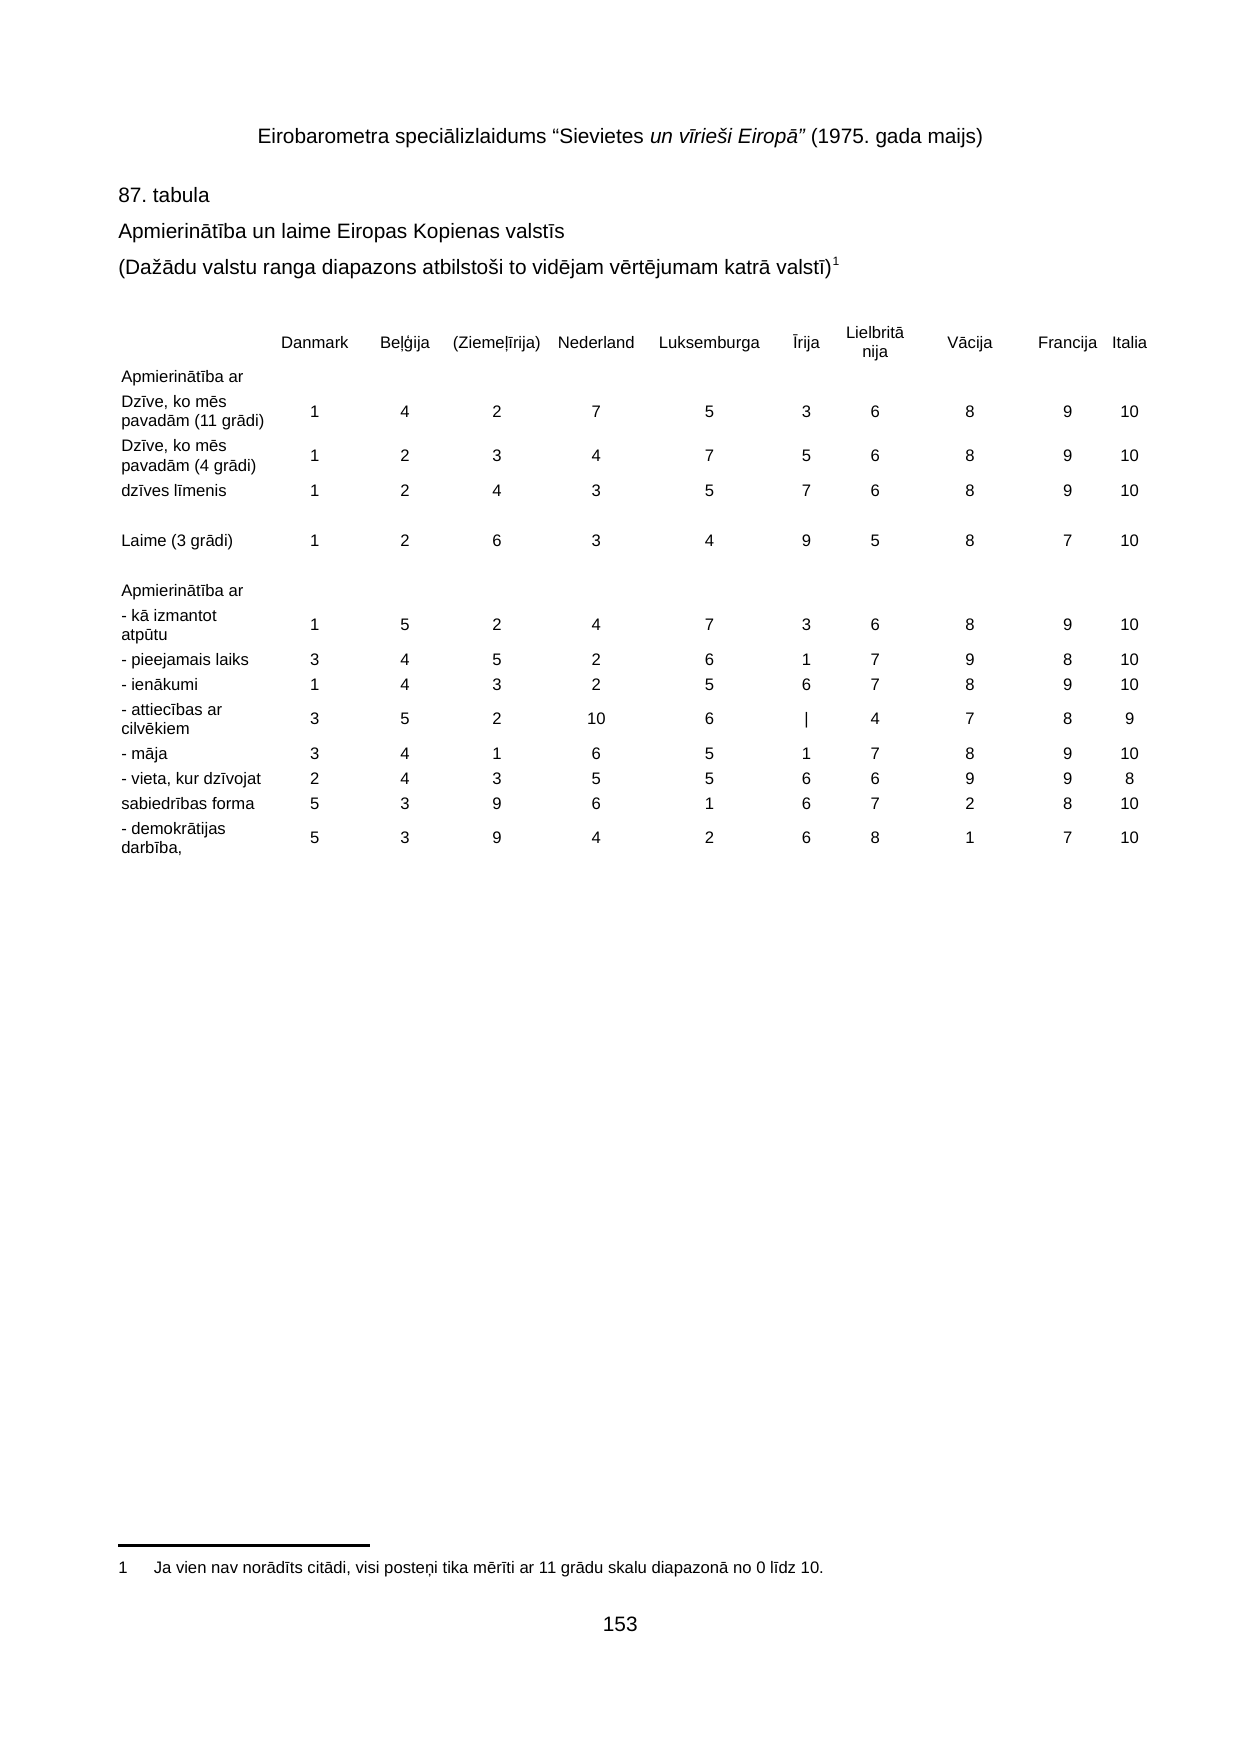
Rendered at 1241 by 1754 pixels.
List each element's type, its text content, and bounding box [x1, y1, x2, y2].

table_cell 3 [268, 647, 361, 672]
table_cell - vieta, kur dzīvojat [118, 766, 268, 791]
table_cell 5 [648, 741, 771, 766]
table_cell [361, 578, 449, 602]
table_cell 6 [648, 647, 771, 672]
table_cell [908, 364, 1031, 389]
table_cell dzīves līmenis [118, 478, 268, 502]
table_cell [1104, 578, 1155, 602]
table_cell 8 [1031, 697, 1104, 741]
table_cell 2 [449, 389, 544, 433]
table_cell [648, 503, 771, 527]
table_cell 5 [771, 433, 842, 477]
table_cell [908, 503, 1031, 527]
table_cell [1104, 503, 1155, 527]
table_cell 5 [648, 766, 771, 791]
table_cell 9 [908, 647, 1031, 672]
table_cell 4 [544, 816, 648, 860]
table_cell - ienākumi [118, 672, 268, 697]
table_cell [842, 503, 908, 527]
table_cell 6 [842, 389, 908, 433]
table_header Vācija [908, 320, 1031, 364]
table_cell [544, 578, 648, 602]
table_cell [1031, 503, 1104, 527]
table_cell 9 [1031, 672, 1104, 697]
table_cell 3 [771, 603, 842, 647]
table_header Beļģija [361, 320, 449, 364]
table_cell 4 [361, 389, 449, 433]
table_cell Dzīve, ko mēs pavadām (11 grādi) [118, 389, 268, 433]
table_cell 3 [449, 672, 544, 697]
table_cell 5 [361, 603, 449, 647]
table_cell 7 [842, 791, 908, 816]
table_cell 6 [544, 741, 648, 766]
table_cell 8 [908, 741, 1031, 766]
table_cell [771, 578, 842, 602]
table_cell 6 [648, 697, 771, 741]
table_cell Apmierinātība ar [118, 578, 268, 602]
table_cell 8 [908, 478, 1031, 502]
table_cell [449, 578, 544, 602]
table_cell 3 [771, 389, 842, 433]
table_cell 2 [449, 603, 544, 647]
table_cell [268, 364, 361, 389]
table_cell 10 [1104, 672, 1155, 697]
table_cell 6 [771, 791, 842, 816]
table_cell [842, 364, 908, 389]
table_cell 2 [544, 647, 648, 672]
table_cell 7 [842, 741, 908, 766]
table_cell 4 [544, 603, 648, 647]
table_cell 2 [544, 672, 648, 697]
table_cell [361, 553, 449, 577]
table_cell 2 [648, 816, 771, 860]
table_cell 1 [771, 647, 842, 672]
table_cell 7 [648, 603, 771, 647]
table_cell 8 [842, 816, 908, 860]
table_cell 4 [449, 478, 544, 502]
table_cell 3 [268, 697, 361, 741]
table_cell 6 [771, 672, 842, 697]
table_cell 4 [544, 433, 648, 477]
table_cell 4 [842, 697, 908, 741]
table_cell Laime (3 grādi) [118, 528, 268, 552]
table_cell 3 [361, 816, 449, 860]
table_header Francija [1031, 320, 1104, 364]
table_cell 8 [1104, 766, 1155, 791]
table_cell [908, 578, 1031, 602]
table_cell 5 [361, 697, 449, 741]
table_cell 6 [449, 528, 544, 552]
table_cell 10 [1104, 478, 1155, 502]
table_cell 10 [544, 697, 648, 741]
table_cell 8 [908, 603, 1031, 647]
table_cell 10 [1104, 741, 1155, 766]
table_cell [268, 553, 361, 577]
table_cell 4 [361, 766, 449, 791]
table_cell 9 [1104, 697, 1155, 741]
table_cell 5 [268, 816, 361, 860]
table_cell [544, 503, 648, 527]
table_cell 5 [449, 647, 544, 672]
table_cell - attiecības ar cilvēkiem [118, 697, 268, 741]
table_cell 9 [449, 791, 544, 816]
text Apmierinātība un laime Eiropas Kopienas valstīs [118, 219, 1122, 243]
table_cell 8 [1031, 647, 1104, 672]
table_cell 6 [771, 766, 842, 791]
table_cell 2 [449, 697, 544, 741]
table_cell 6 [544, 791, 648, 816]
table_cell [449, 553, 544, 577]
table_cell 5 [648, 672, 771, 697]
table_cell 6 [842, 433, 908, 477]
table_cell 4 [361, 672, 449, 697]
text Ja vien nav norādīts citādi, visi posteņi tika mērīti ar 11 grādu skalu diapazonā no 0 līdz 10. [118, 1557, 1122, 1577]
table_cell - demokrātijas darbība, [118, 816, 268, 860]
table_cell 9 [1031, 603, 1104, 647]
table_cell [268, 578, 361, 602]
table_cell 9 [1031, 741, 1104, 766]
table_cell 7 [1031, 528, 1104, 552]
table_cell 2 [268, 766, 361, 791]
table_cell [648, 553, 771, 577]
table_cell 7 [648, 433, 771, 477]
table_cell [842, 578, 908, 602]
table_cell 1 [648, 791, 771, 816]
table_cell 1 [771, 741, 842, 766]
table_cell 5 [648, 478, 771, 502]
table_cell 3 [449, 766, 544, 791]
table_cell 9 [1031, 478, 1104, 502]
table_cell [361, 503, 449, 527]
table_cell 10 [1104, 816, 1155, 860]
table_cell - māja [118, 741, 268, 766]
table_cell Apmierinātība ar [118, 364, 268, 389]
table_cell 5 [842, 528, 908, 552]
table_cell 9 [1031, 766, 1104, 791]
table_cell 2 [361, 478, 449, 502]
table_cell 7 [842, 647, 908, 672]
table_cell sabiedrības forma [118, 791, 268, 816]
table_cell [1031, 553, 1104, 577]
table_header Nederland [544, 320, 648, 364]
table_cell 1 [268, 603, 361, 647]
table_cell [648, 578, 771, 602]
table_cell 9 [1031, 389, 1104, 433]
table_cell 4 [361, 647, 449, 672]
table_cell 9 [449, 816, 544, 860]
table_cell 6 [842, 603, 908, 647]
table_cell [118, 503, 268, 527]
table_cell [449, 503, 544, 527]
table_header Danmark [268, 320, 361, 364]
table_cell 3 [449, 433, 544, 477]
table_cell 4 [361, 741, 449, 766]
table_cell [544, 553, 648, 577]
table_header [118, 320, 268, 364]
table_cell 8 [908, 389, 1031, 433]
table_cell 8 [908, 528, 1031, 552]
table_cell [908, 553, 1031, 577]
table_cell 6 [842, 478, 908, 502]
table_cell 7 [842, 672, 908, 697]
table_header (Ziemeļīrija) [449, 320, 544, 364]
table_cell - pieejamais laiks [118, 647, 268, 672]
table_cell 7 [1031, 816, 1104, 860]
table_cell 3 [361, 791, 449, 816]
table_cell [361, 364, 449, 389]
table_cell 8 [908, 672, 1031, 697]
table_cell 10 [1104, 389, 1155, 433]
table_cell 7 [771, 478, 842, 502]
table_cell 1 [268, 672, 361, 697]
table_cell 8 [908, 433, 1031, 477]
table_cell 1 [449, 741, 544, 766]
table_cell 2 [361, 528, 449, 552]
table_cell 9 [1031, 433, 1104, 477]
table_header Luksemburga [648, 320, 771, 364]
table_cell [771, 553, 842, 577]
table_cell 2 [908, 791, 1031, 816]
table_cell 1 [268, 433, 361, 477]
table_cell [268, 503, 361, 527]
table_cell - kā izmantot atpūtu [118, 603, 268, 647]
table_header Lielbritānija [842, 320, 908, 364]
table_cell [1104, 553, 1155, 577]
table_cell [1031, 364, 1104, 389]
table_cell 9 [908, 766, 1031, 791]
table_header Italia [1104, 320, 1155, 364]
table_cell 1 [908, 816, 1031, 860]
table_cell [1031, 578, 1104, 602]
table_cell 2 [361, 433, 449, 477]
table_cell 8 [1031, 791, 1104, 816]
table_cell [771, 364, 842, 389]
table_cell 3 [544, 528, 648, 552]
table_cell 5 [268, 791, 361, 816]
table_cell [118, 553, 268, 577]
table_header Īrija [771, 320, 842, 364]
table_cell [1104, 364, 1155, 389]
table_cell 10 [1104, 433, 1155, 477]
table_cell [771, 503, 842, 527]
table_cell Dzīve, ko mēs pavadām (4 grādi) [118, 433, 268, 477]
table_cell 9 [771, 528, 842, 552]
table_cell | [771, 697, 842, 741]
table_cell 10 [1104, 647, 1155, 672]
table_cell 1 [268, 528, 361, 552]
table_cell 7 [544, 389, 648, 433]
table_cell 10 [1104, 603, 1155, 647]
table_cell 5 [544, 766, 648, 791]
table_cell [842, 553, 908, 577]
table_cell [544, 364, 648, 389]
table_cell 3 [544, 478, 648, 502]
table_cell 10 [1104, 528, 1155, 552]
table_cell 5 [648, 389, 771, 433]
table_cell [449, 364, 544, 389]
text 87. tabula [118, 183, 1122, 207]
table_cell 6 [771, 816, 842, 860]
table_cell 1 [268, 478, 361, 502]
table_cell 3 [268, 741, 361, 766]
table_cell 10 [1104, 791, 1155, 816]
table_cell [648, 364, 771, 389]
table_cell 1 [268, 389, 361, 433]
table_cell 6 [842, 766, 908, 791]
table_cell 7 [908, 697, 1031, 741]
text (Dažādu valstu ranga diapazons atbilstoši to vidējam vērtējumam katrā valstī) [118, 254, 1122, 278]
table_cell 4 [648, 528, 771, 552]
